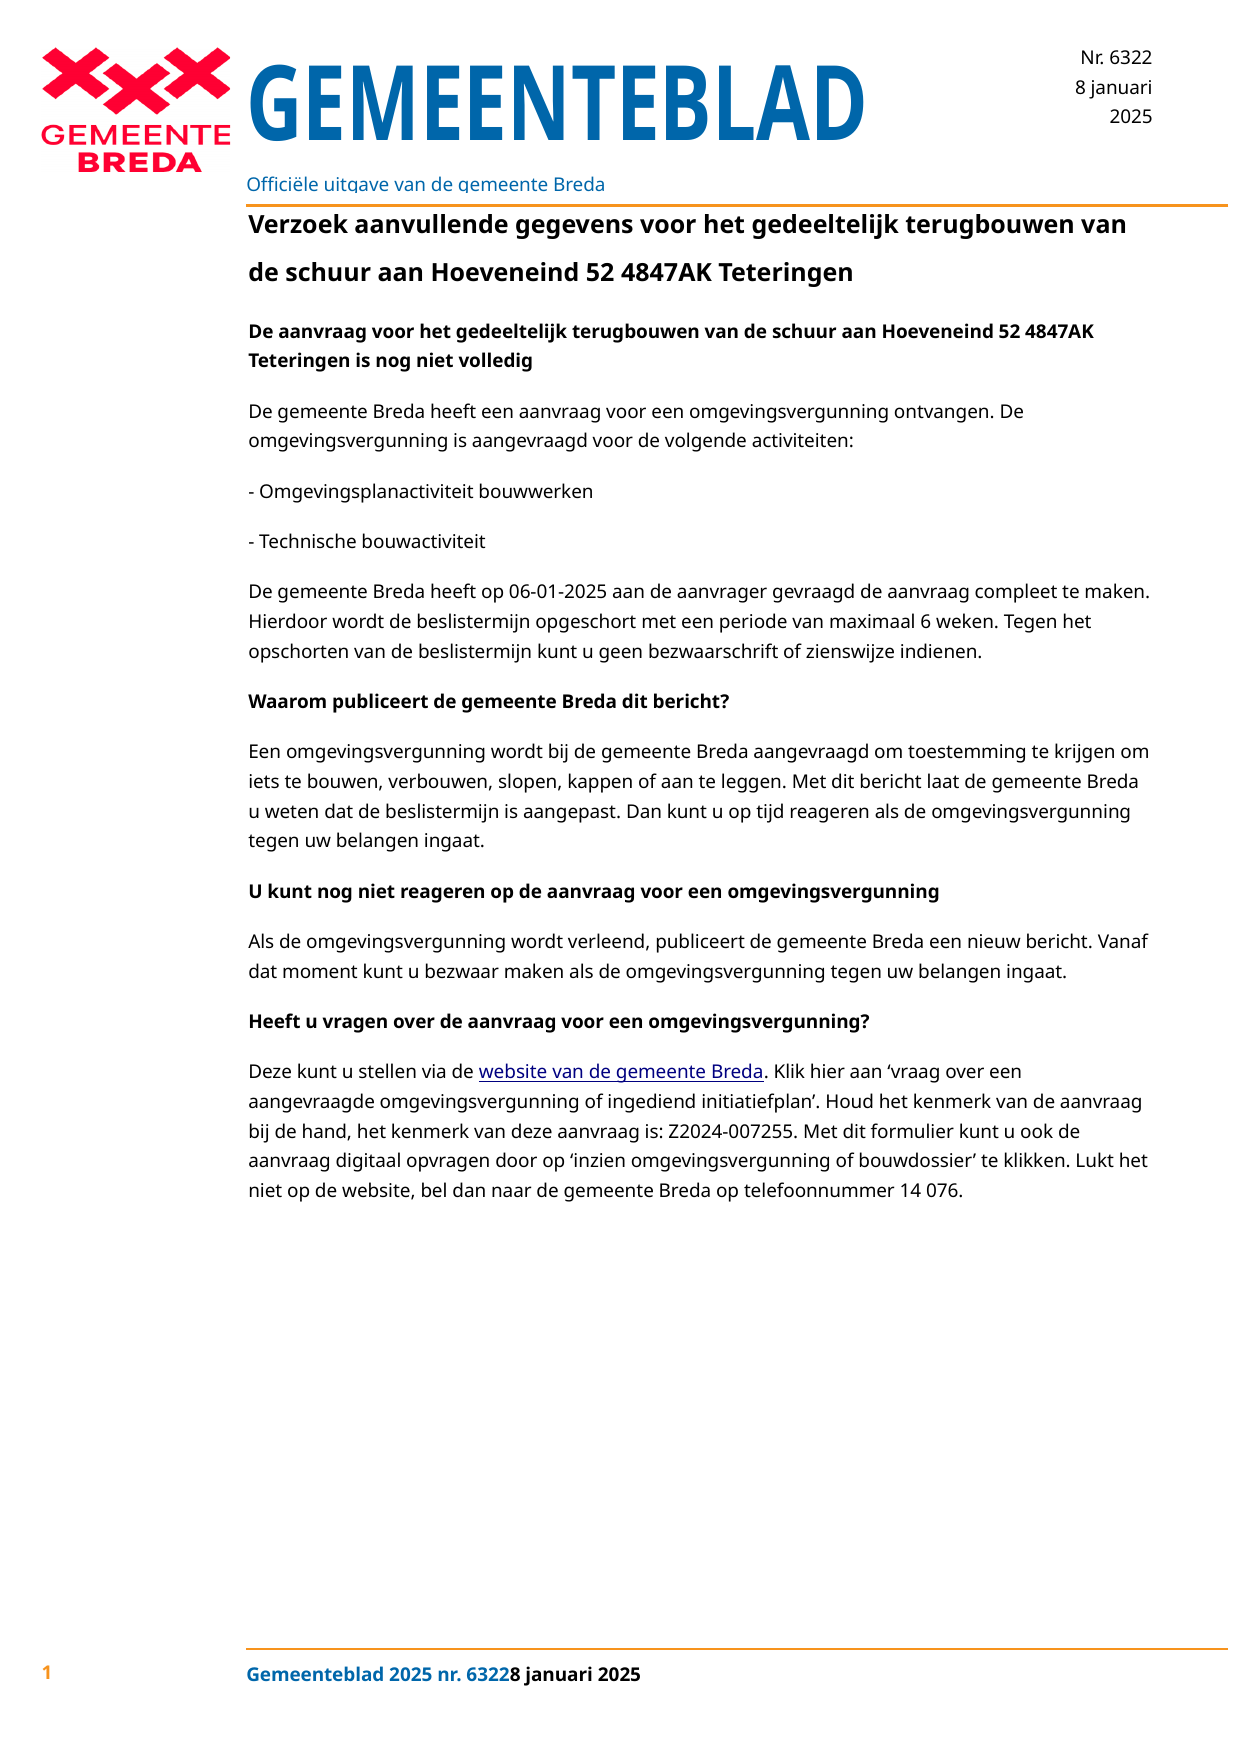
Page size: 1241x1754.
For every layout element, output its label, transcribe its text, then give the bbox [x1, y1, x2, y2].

text - Omgevingsplanactiviteit bouwwerken [248, 478, 1152, 504]
text Heeft u vragen over de aanvraag voor een omgevingsvergunning? [248, 1008, 1152, 1034]
text Als de omgevingsvergunning wordt verleend, publiceert de gemeente Breda een nieuw bericht. Vanaf dat moment kunt u bezwaar maken als de omgevingsvergunning tegen uw belangen ingaat. [248, 928, 1152, 984]
text Een omgevingsvergunning wordt bij de gemeente Breda aangevraagd om toestemming te krijgen om iets te bouwen, verbouwen, slopen, kappen of aan te leggen. Met dit bericht laat de gemeente Breda u weten dat de beslistermijn is aangepast. Dan kunt u op tijd reageren als de omgevingsvergunning tegen uw belangen ingaat. [248, 739, 1152, 853]
text Waarom publiceert de gemeente Breda dit bericht? [248, 688, 1152, 714]
text De gemeente Breda heeft op 06-01-2025 aan de aanvrager gevraagd de aanvraag compleet te maken. Hierdoor wordt de beslistermijn opgeschort met een periode van maximaal 6 weken. Tegen het opschorten van de beslistermijn kunt u geen bezwaarschrift of zienswijze indienen. [248, 579, 1152, 664]
picture [41, 47, 231, 172]
text U kunt nog niet reageren op de aanvraag voor een omgevingsvergunning [248, 878, 1152, 904]
text De aanvraag voor het gedeeltelijk terugbouwen van de schuur aan Hoeveneind 52 4847AK Teteringen is nog niet volledig [248, 318, 1152, 373]
text De gemeente Breda heeft een aanvraag voor een omgevingsvergunning ontvangen. De omgevingsvergunning is aangevraagd voor de volgende activiteiten: [248, 398, 1152, 453]
text Deze kunt u stellen via de website van de gemeente Breda. Klik hier aan ‘vraag over een aangevraagde omgevingsvergunning of ingediend initiatiefplan’. Houd het kenmerk van de aanvraag bij de hand, het kenmerk van deze aanvraag is: Z2024-007255. Met dit formulier kunt u ook de aanvraag digitaal opvragen door op ‘inzien omgevingsvergunning of bouwdossier’ te klikken. Lukt het niet op de website, bel dan naar de gemeente Breda op telefoonnummer 14 076. [248, 1059, 1152, 1203]
text - Technische bouwactiviteit [248, 528, 1152, 554]
text Verzoek aanvullende gegevens voor het gedeeltelijk terugbouwen van de schuur aan Hoeveneind 52 4847AK Teteringen [248, 207, 1152, 288]
